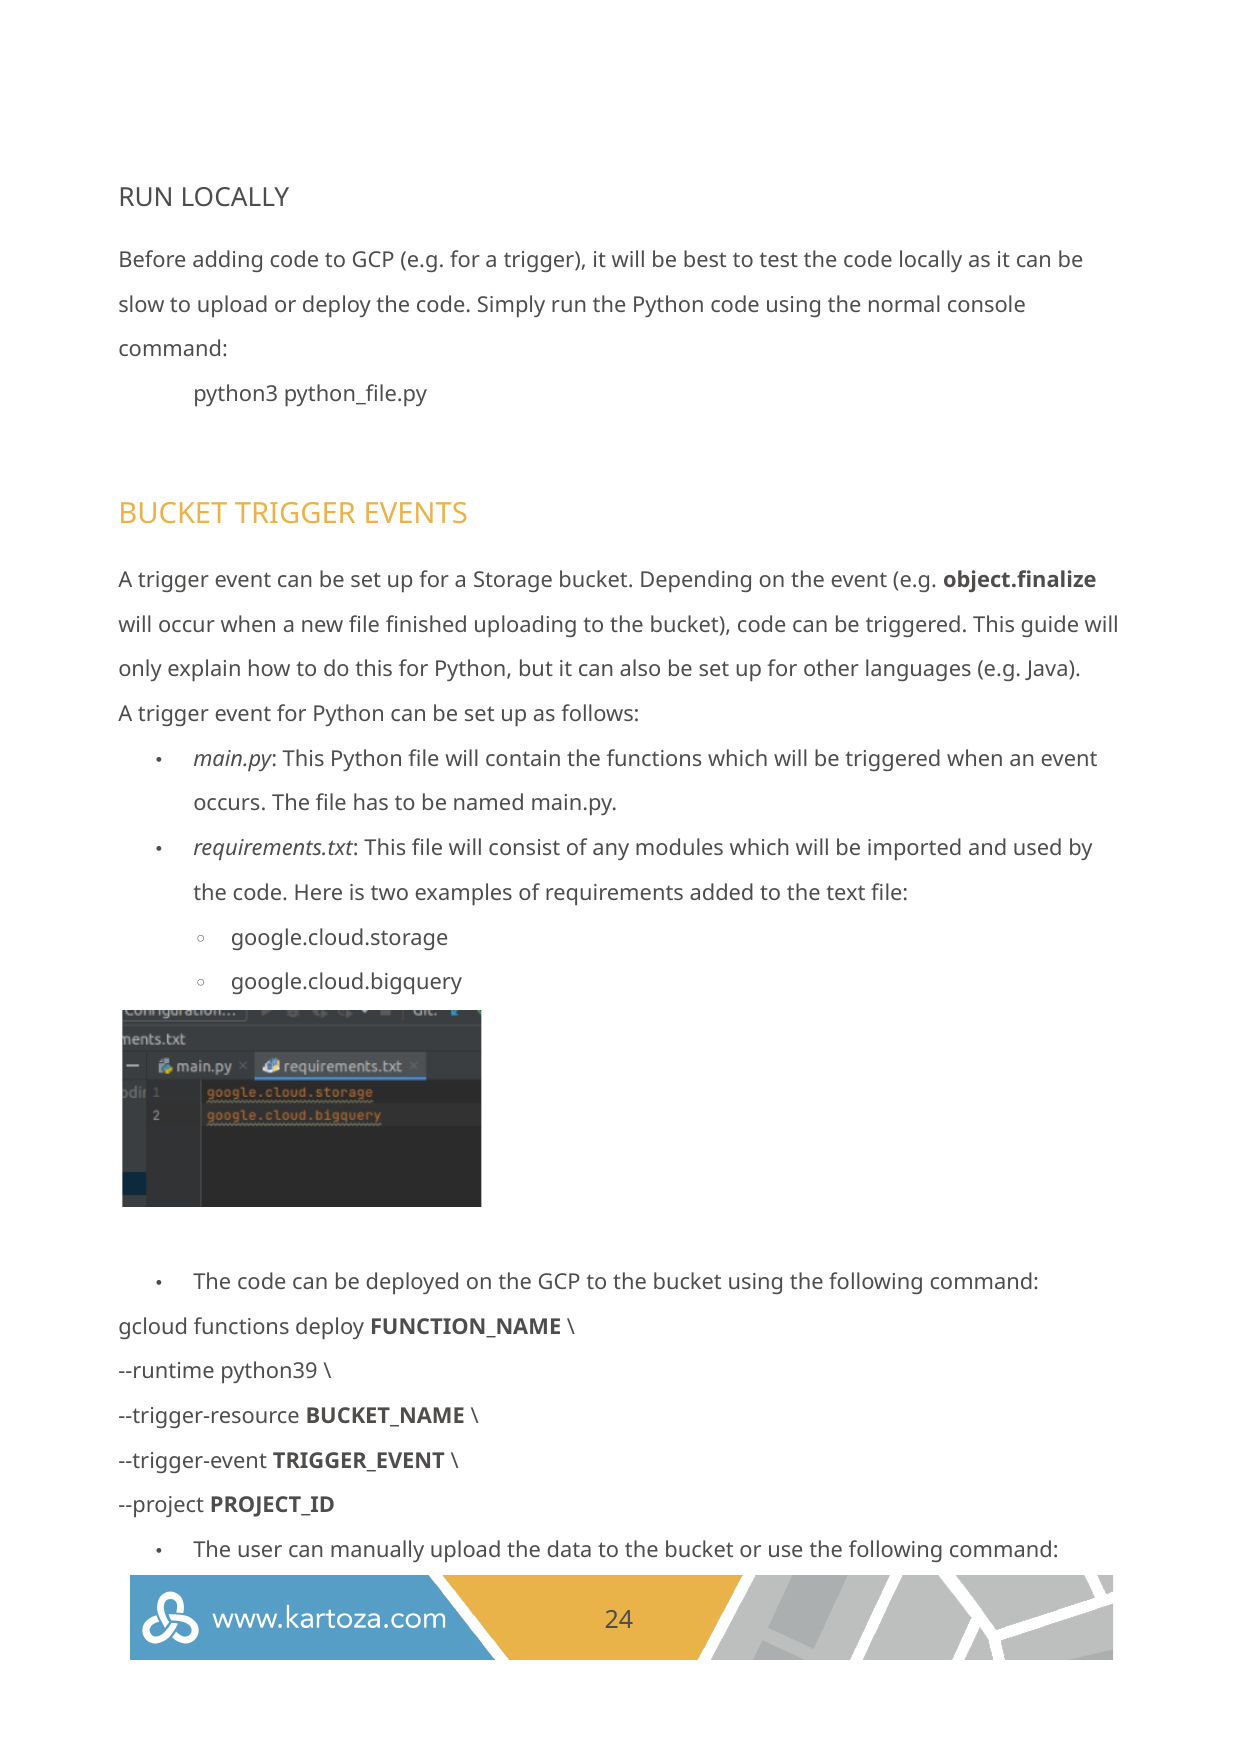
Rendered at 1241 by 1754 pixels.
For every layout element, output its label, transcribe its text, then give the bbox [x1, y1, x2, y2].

text A trigger event can be set up for a Storage bucket. Depending on the event (e.g. object.finalize will occur when a new file finished uploading to the bucket), code can be triggered. This guide will only explain how to do this for Python, but it can also be set up for other languages (e.g. Java). [118, 564, 1122, 683]
text python3 python_file.py [118, 378, 1122, 408]
text Before adding code to GCP (e.g. for a trigger), it will be best to test the code locally as it can be slow to upload or deploy the code. Simply run the Python code using the normal console command: [118, 244, 1122, 363]
text gcloud functions deploy FUNCTION_NAME \ [118, 1311, 1122, 1341]
subtitle Run locally [118, 178, 1122, 214]
text --project PROJECT_ID [118, 1489, 1122, 1519]
text --runtime python39 \ [118, 1355, 1122, 1385]
list google.cloud.storage [193, 921, 1122, 951]
list The user can manually upload the data to the bucket or use the following command: [156, 1534, 1122, 1564]
list google.cloud.bigquery [193, 966, 1122, 996]
picture [130, 1575, 1114, 1660]
list main.py: This Python file will contain the functions which will be triggered when an event occurs. The file has to be named main.py. [156, 743, 1122, 817]
text A trigger event for Python can be set up as follows: [118, 698, 1122, 728]
text --trigger-resource BUCKET_NAME \ [118, 1400, 1122, 1430]
list The code can be deployed on the GCP to the bucket using the following command: [156, 1266, 1122, 1296]
subtitle Bucket trigger events [118, 492, 1122, 532]
text --trigger-event TRIGGER_EVENT \ [118, 1445, 1122, 1474]
list requirements.txt: This file will consist of any modules which will be imported and used by the code. Here is two examples of requirements added to the text file: [156, 832, 1122, 907]
picture [122, 1010, 482, 1207]
